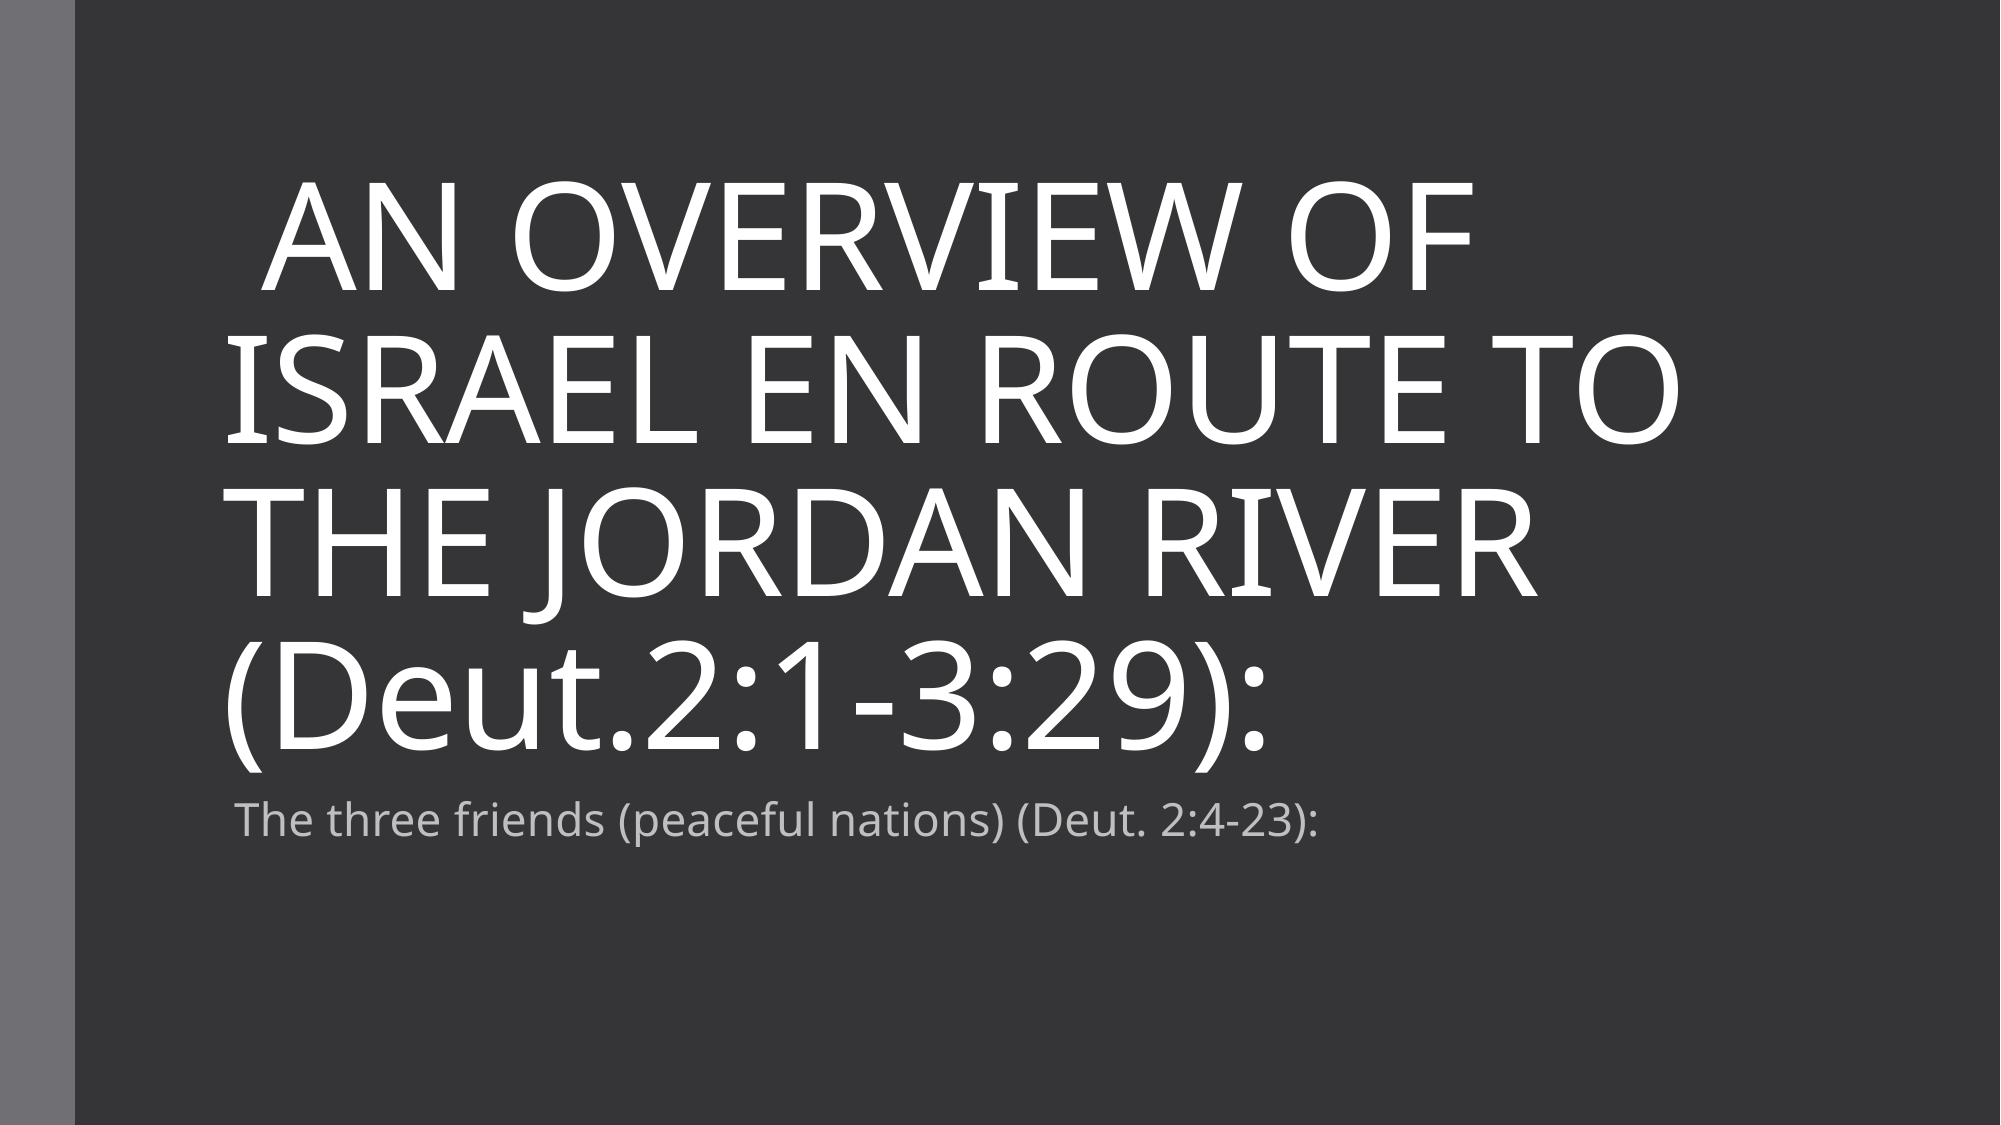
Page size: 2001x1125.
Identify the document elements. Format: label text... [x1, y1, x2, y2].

subtitle The three friends (peaceful nations) (Deut. 2:4-23): [206, 787, 1752, 1066]
title AN OVERVIEW OF ISRAEL EN ROUTE TO THE JORDAN RIVER (Deut.2:1-3:29): [206, 124, 1752, 787]
